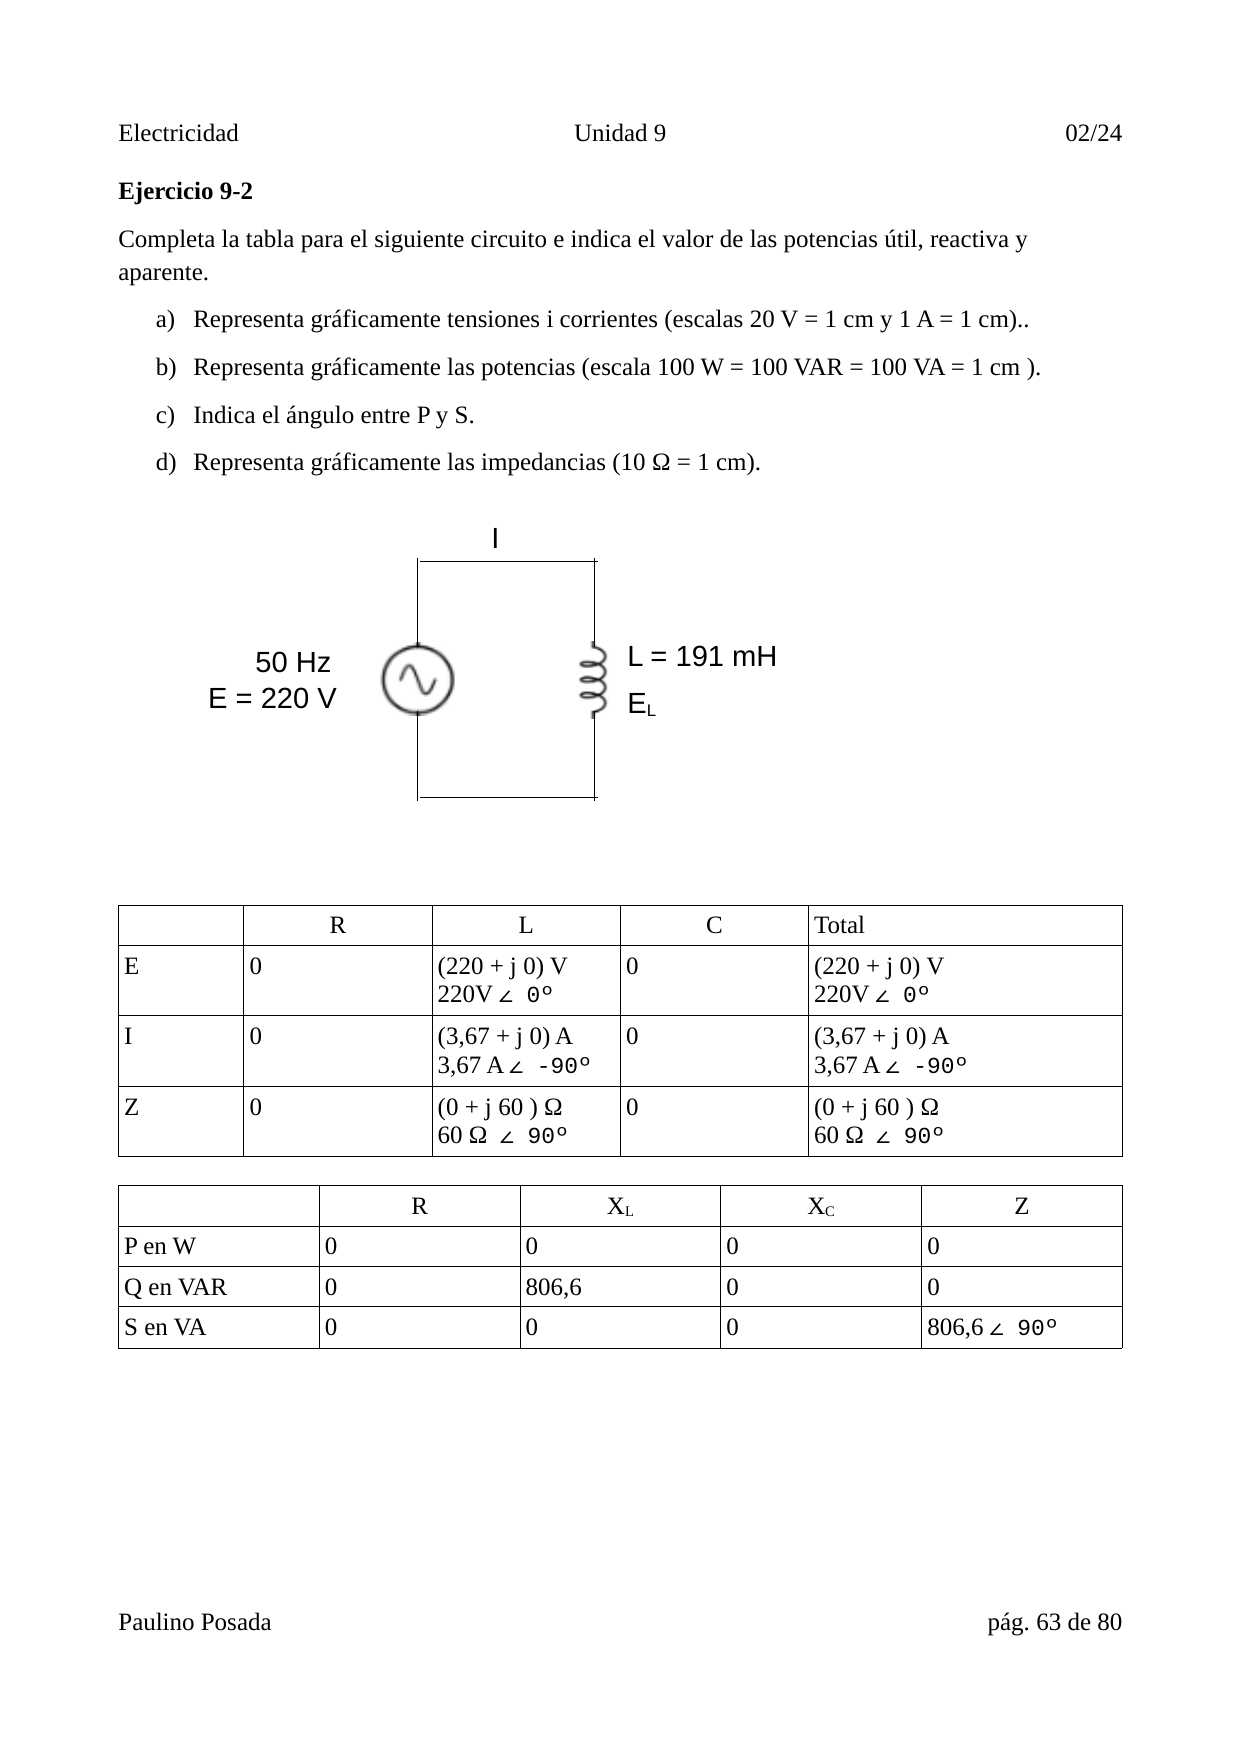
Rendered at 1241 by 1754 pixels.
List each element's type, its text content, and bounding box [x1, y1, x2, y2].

table_cell 0 [721, 1307, 921, 1348]
table_header L [433, 906, 620, 945]
text Ejercicio 9-2 [118, 176, 1122, 205]
table_cell 0 [320, 1267, 520, 1306]
table_cell (3,67 + j 0) A 3,67 A ∠ -90º [433, 1016, 620, 1086]
table_cell 0 [621, 946, 808, 1015]
table_cell (0 + j 60 ) Ω 60 Ω ∠ 90º [809, 1087, 1122, 1156]
table_cell 806,6 [521, 1267, 720, 1306]
table_cell (3,67 + j 0) A 3,67 A ∠ -90º [809, 1016, 1122, 1086]
table_cell E [119, 946, 243, 1015]
picture [379, 642, 457, 716]
table_cell (0 + j 60 ) Ω 60 Ω ∠ 90º [433, 1087, 620, 1156]
table_cell 0 [922, 1267, 1122, 1306]
list Representa gráficamente las potencias (escala 100 W = 100 VAR = 100 VA = 1 cm ). [156, 352, 1122, 381]
table_header XL [521, 1186, 720, 1226]
table_cell (220 + j 0) V 220V ∠ 0º [433, 946, 620, 1015]
table_header R [244, 906, 432, 945]
table_cell 0 [621, 1087, 808, 1156]
table_cell Q en VAR [119, 1267, 319, 1306]
picture [572, 641, 610, 719]
table_cell (220 + j 0) V 220V ∠ 0º [809, 946, 1122, 1015]
table_cell 806,6 ∠ 90º [922, 1307, 1122, 1348]
table_cell 0 [320, 1227, 520, 1266]
table_cell 0 [320, 1307, 520, 1348]
table_header [119, 1186, 319, 1226]
list Indica el ángulo entre P y S. [156, 400, 1122, 428]
table_cell 0 [721, 1227, 921, 1266]
table_header C [621, 906, 808, 945]
table_cell 0 [721, 1267, 921, 1306]
list Representa gráficamente las impedancias (10 Ω = 1 cm). [156, 447, 1122, 476]
table_cell 0 [244, 946, 432, 1015]
table_cell 0 [922, 1227, 1122, 1266]
table_cell 0 [521, 1307, 720, 1348]
table_cell 0 [244, 1087, 432, 1156]
table_cell 0 [244, 1016, 432, 1086]
table_cell 0 [521, 1227, 720, 1266]
table_cell P en W [119, 1227, 319, 1266]
table_header [119, 906, 243, 945]
table_header R [320, 1186, 520, 1226]
table_header XC [721, 1186, 921, 1226]
text Completa la tabla para el siguiente circuito e indica el valor de las potencias útil, reactiva y aparente. [118, 224, 1122, 286]
table_cell S en VA [119, 1307, 319, 1348]
table_header Z [922, 1186, 1122, 1226]
list Representa gráficamente tensiones i corrientes (escalas 20 V = 1 cm y 1 A = 1 cm).. [156, 304, 1122, 333]
table_cell 0 [621, 1016, 808, 1086]
table_header Total [809, 906, 1122, 945]
table_cell Z [119, 1087, 243, 1156]
table_cell I [119, 1016, 243, 1086]
